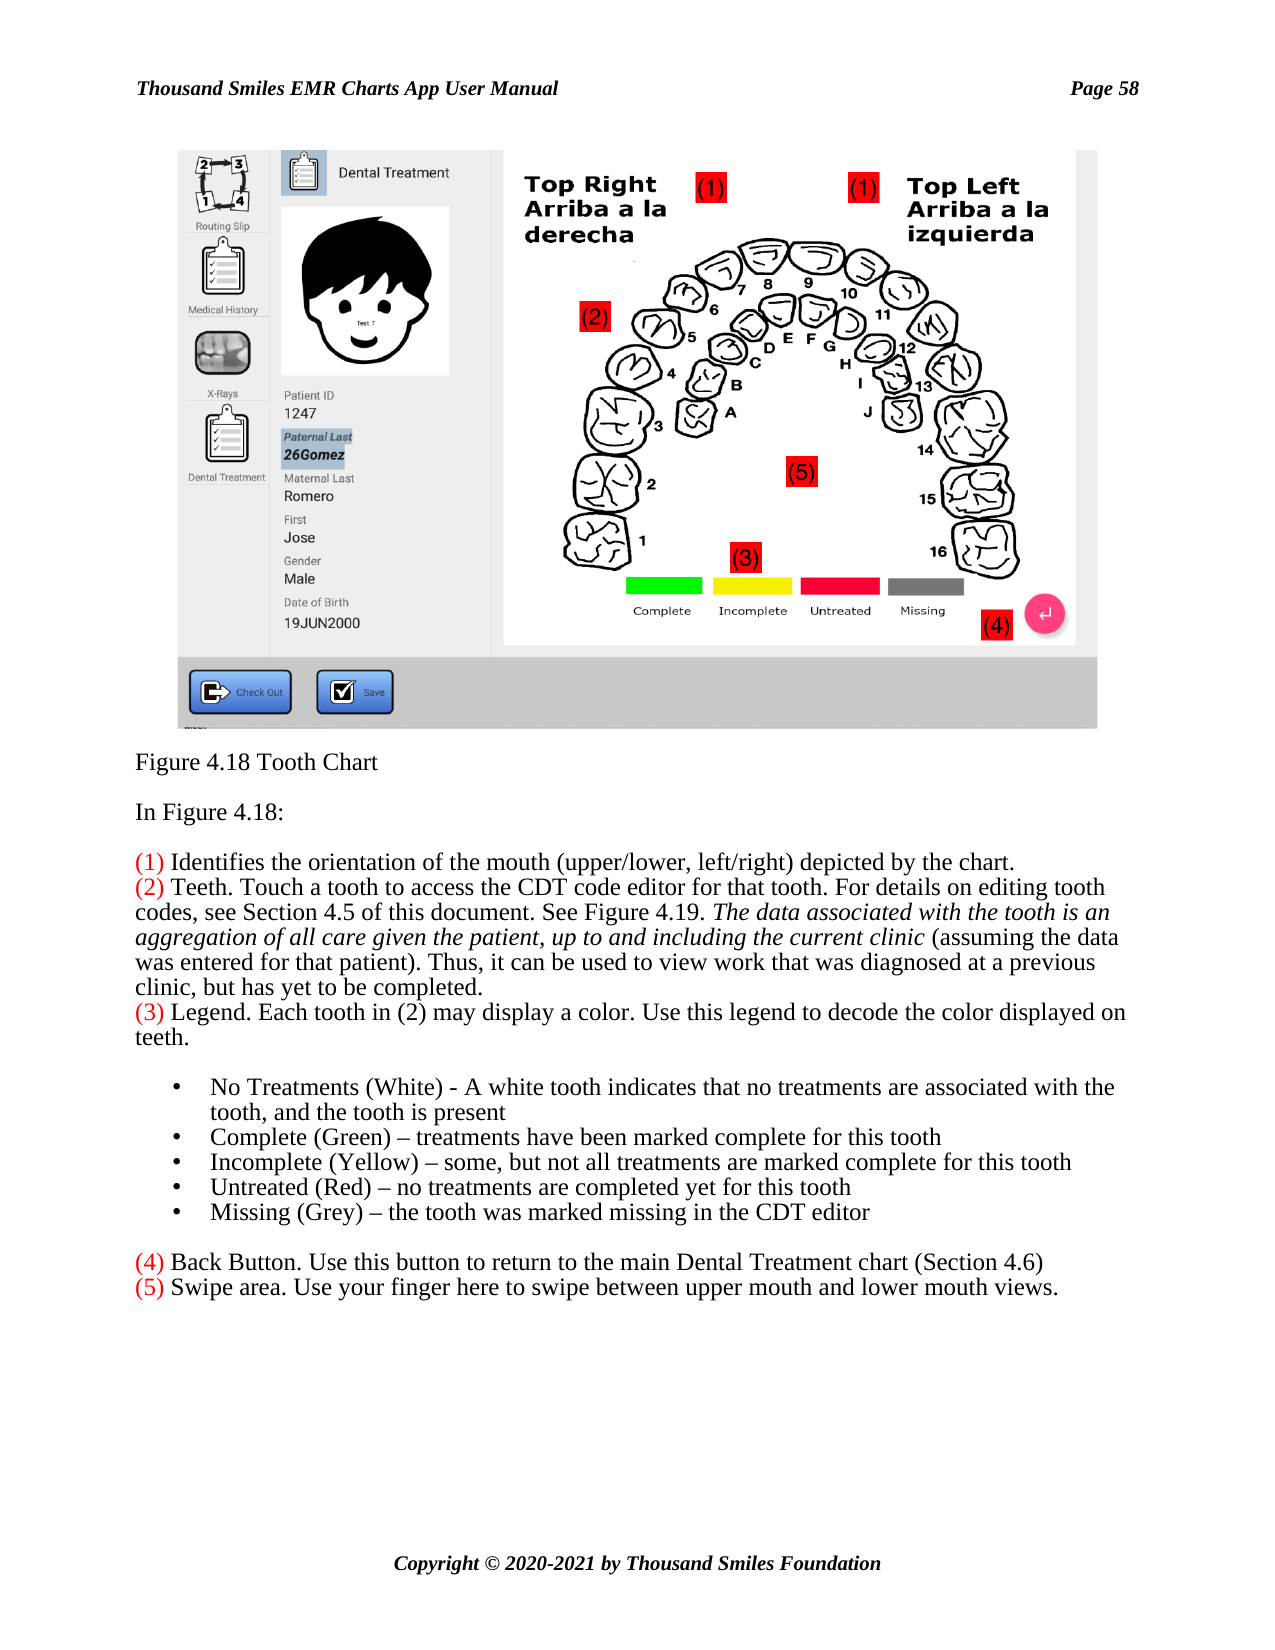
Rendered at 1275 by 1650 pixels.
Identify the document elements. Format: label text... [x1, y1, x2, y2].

list Missing (Grey) – the tooth was marked missing in the CDT editor [172, 1200, 1140, 1225]
text (2) Teeth. Touch a tooth to access the CDT code editor for that tooth. For details on editing tooth codes, see Section 4.5 of this document. See Figure 4.19. The data associated with the tooth is an aggregation of all care given the patient, up to and including the current clinic (assuming the data was entered for that patient). Thus, it can be used to view work that was diagnosed at a previous clinic, but has yet to be completed. [135, 875, 1140, 1000]
picture [177, 150, 1098, 729]
list No Treatments (White) - A white tooth indicates that no treatments are associated with the tooth, and the tooth is present [172, 1075, 1140, 1125]
text In Figure 4.18: [135, 800, 1140, 825]
list Incomplete (Yellow) – some, but not all treatments are marked complete for this tooth [172, 1150, 1140, 1175]
list Untreated (Red) – no treatments are completed yet for this tooth [172, 1175, 1140, 1200]
text Figure 4.18 Tooth Chart [135, 750, 1140, 775]
text (3) Legend. Each tooth in (2) may display a color. Use this legend to decode the color displayed on teeth. [135, 1000, 1140, 1050]
text (4) Back Button. Use this button to return to the main Dental Treatment chart (Section 4.6) [135, 1250, 1140, 1275]
text (5) Swipe area. Use your finger here to swipe between upper mouth and lower mouth views. [135, 1275, 1140, 1300]
list Complete (Green) – treatments have been marked complete for this tooth [172, 1125, 1140, 1150]
text (1) Identifies the orientation of the mouth (upper/lower, left/right) depicted by the chart. [135, 850, 1140, 875]
